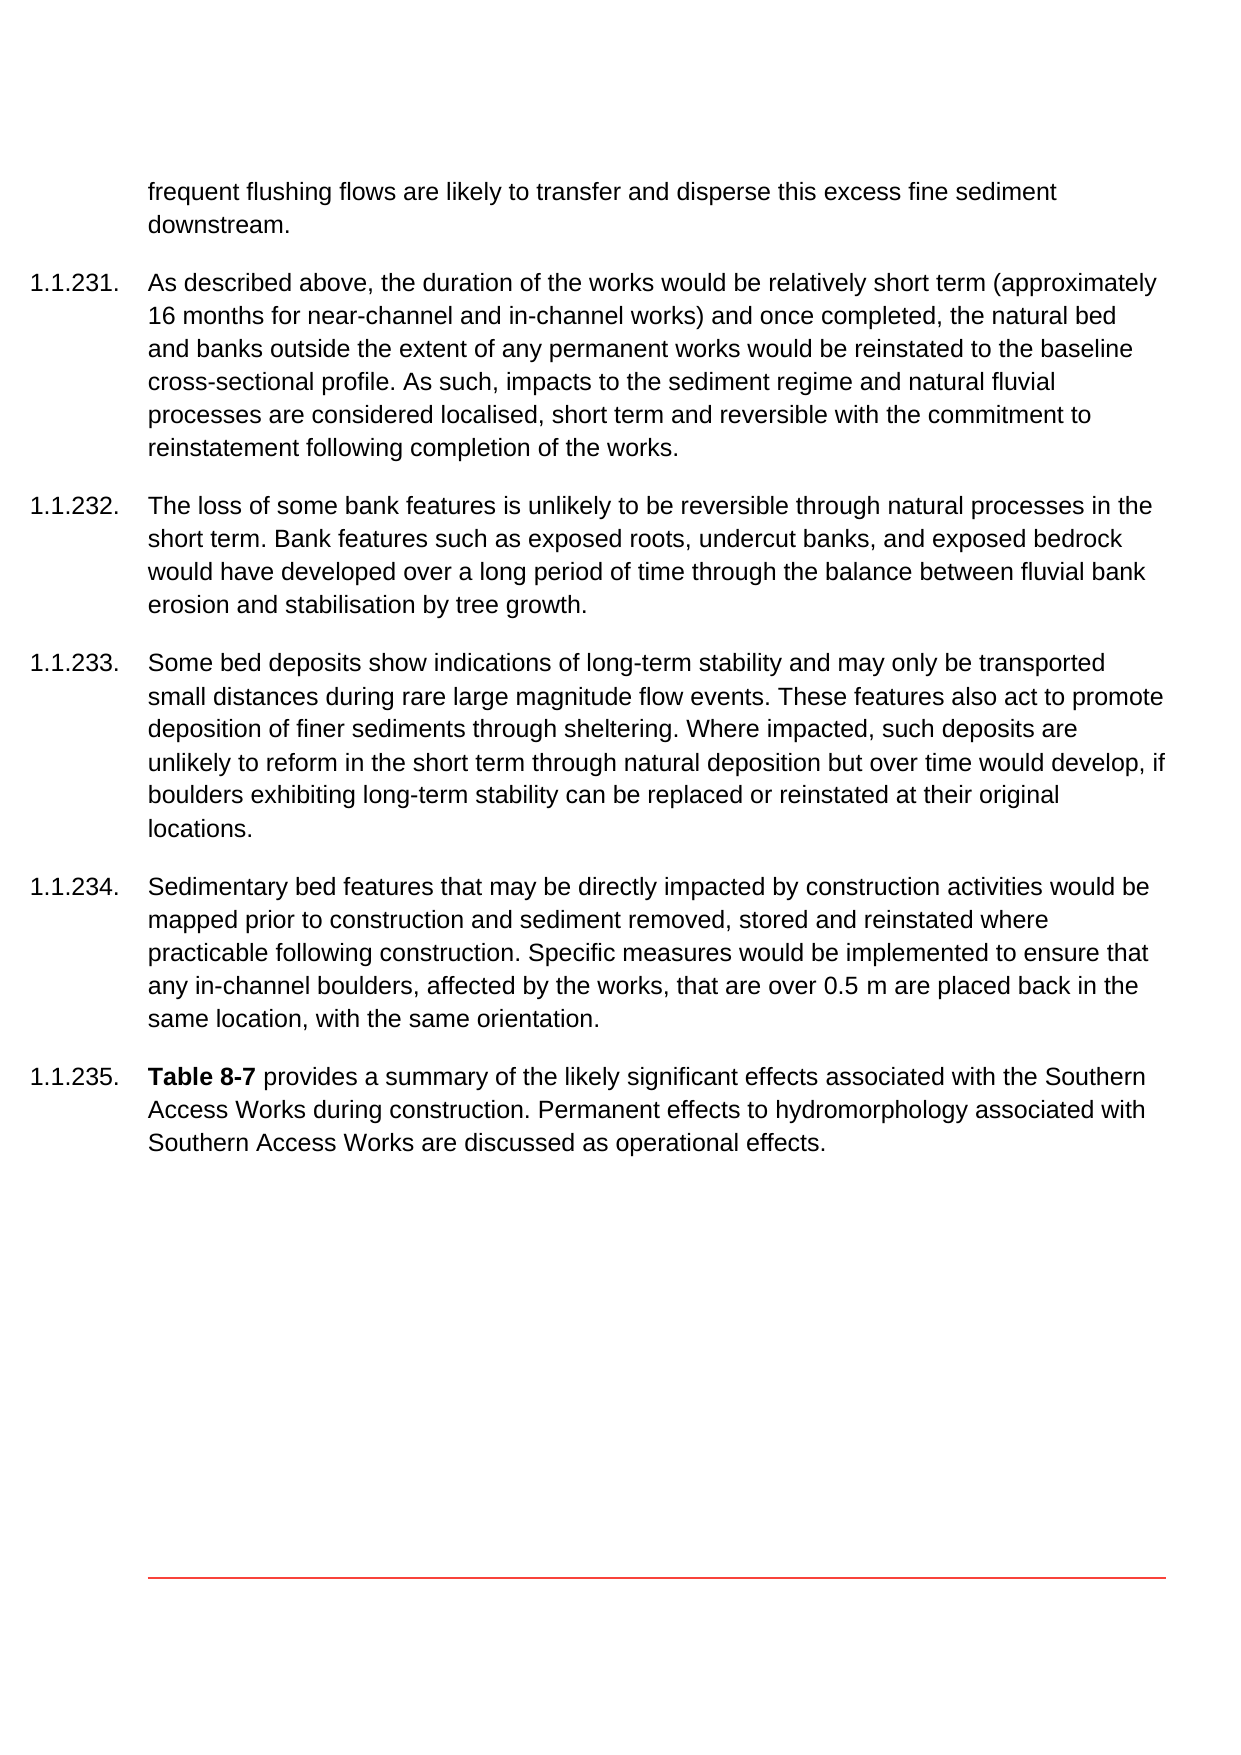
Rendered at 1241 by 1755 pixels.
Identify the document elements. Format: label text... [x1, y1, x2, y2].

list The loss of some bank features is unlikely to be reversible through natural processes in the short term. Bank features such as exposed roots, undercut banks, and exposed bedrock would have developed over a long period of time through the balance between fluvial bank erosion and stabilisation by tree growth. [29, 491, 1166, 619]
list frequent flushing flows are likely to transfer and disperse this excess fine sediment downstream. [29, 177, 1166, 239]
list Sedimentary bed features that may be directly impacted by construction activities would be mapped prior to construction and sediment removed, stored and reinstated where practicable following construction. Specific measures would be implemented to ensure that any in-channel boulders, affected by the works, that are over 0.5 m are placed back in the same location, with the same orientation. [29, 872, 1166, 1032]
list Table 8-7 provides a summary of the likely significant effects associated with the Southern Access Works during construction. Permanent effects to hydromorphology associated with Southern Access Works are discussed as operational effects. [29, 1062, 1166, 1156]
list As described above, the duration of the works would be relatively short term (approximately 16 months for near-channel and in-channel works) and once completed, the natural bed and banks outside the extent of any permanent works would be reinstated to the baseline cross-sectional profile. As such, impacts to the sediment regime and natural fluvial processes are considered localised, short term and reversible with the commitment to reinstatement following completion of the works. [29, 268, 1166, 462]
list Some bed deposits show indications of long-term stability and may only be transported small distances during rare large magnitude flow events. These features also act to promote deposition of finer sediments through sheltering. Where impacted, such deposits are unlikely to reform in the short term through natural deposition but over time would develop, if boulders exhibiting long-term stability can be replaced or reinstated at their original locations. [29, 648, 1166, 842]
